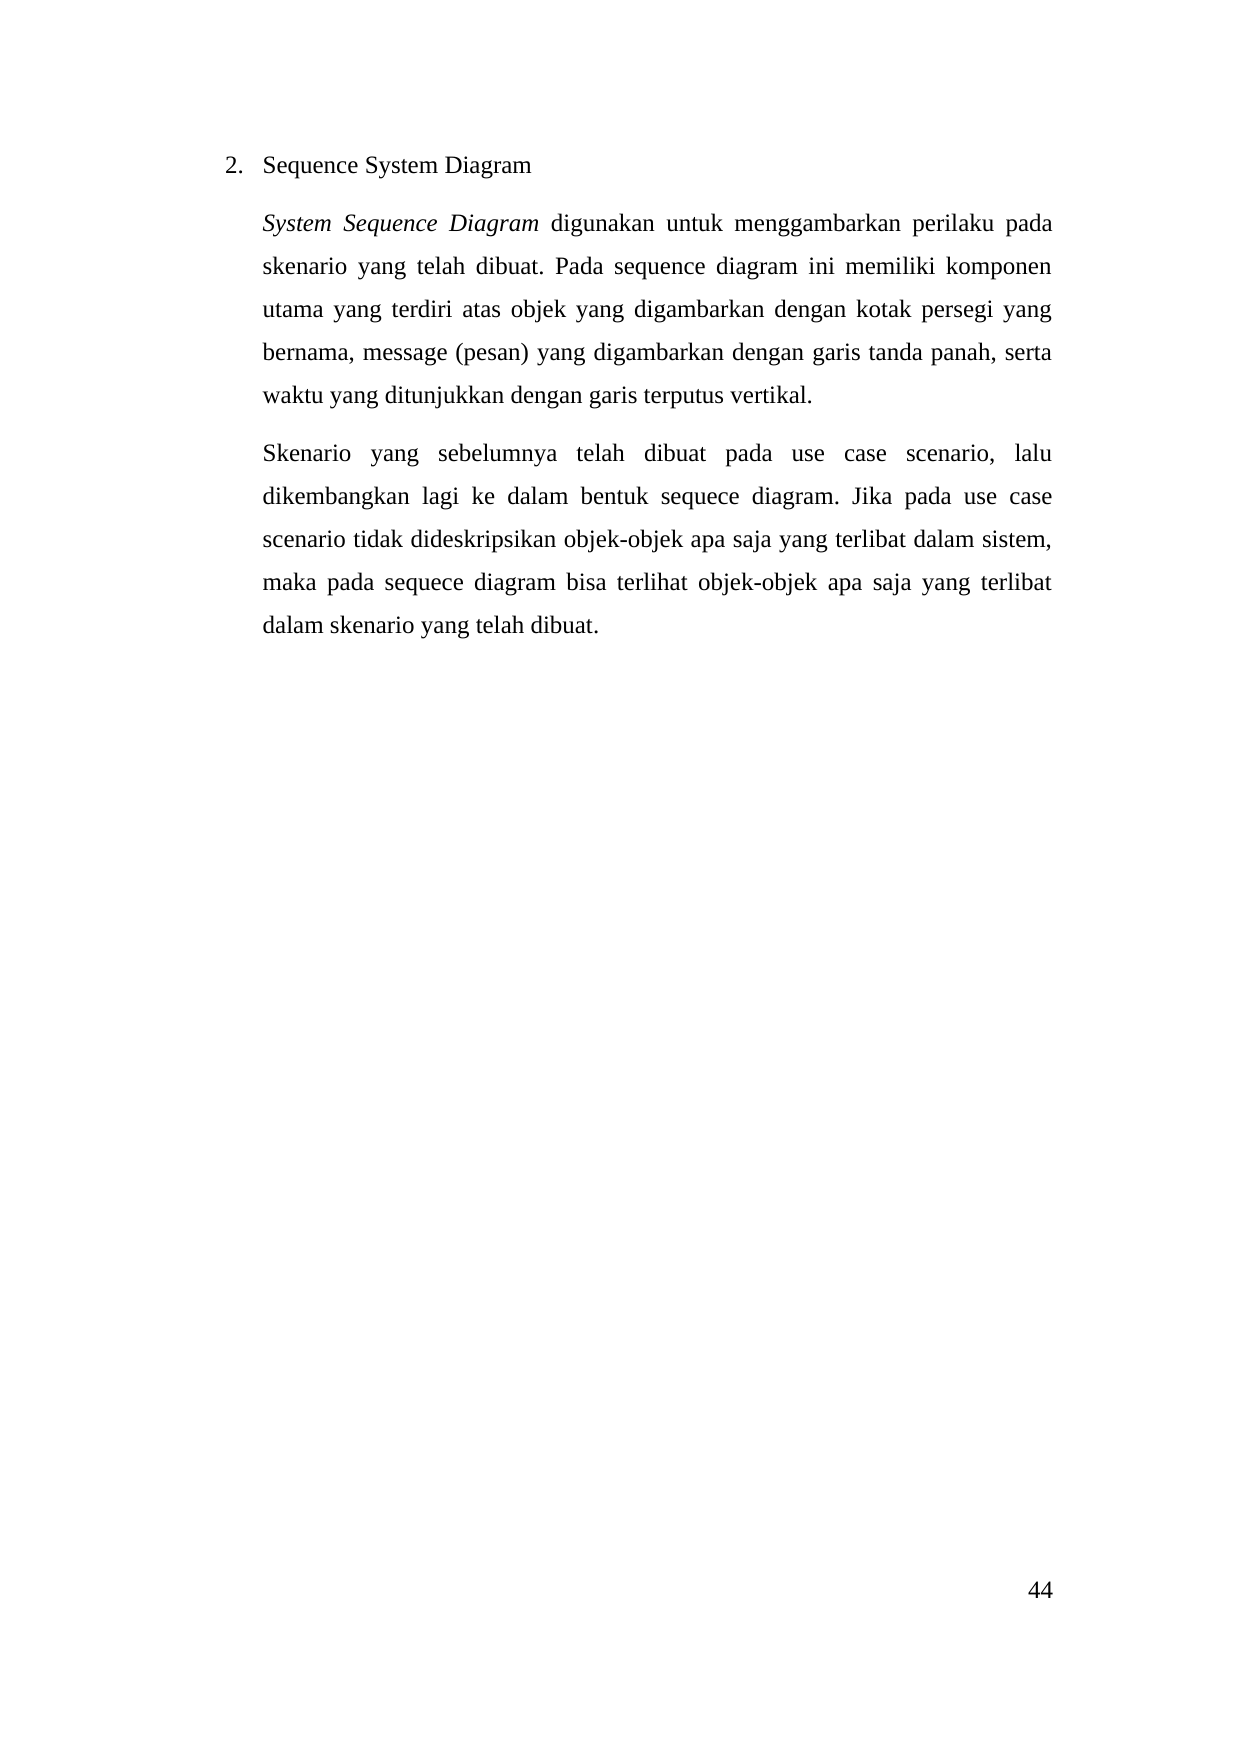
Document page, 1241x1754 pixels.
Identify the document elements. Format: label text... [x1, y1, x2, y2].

list Sequence System Diagram [225, 150, 1053, 179]
list Skenario yang sebelumnya telah dibuat pada use case scenario, lalu dikembangkan lagi ke dalam bentuk sequece diagram. Jika pada use case scenario tidak dideskripsikan objek-objek apa saja yang terlibat dalam sistem, maka pada sequece diagram bisa terlihat objek-objek apa saja yang terlibat dalam skenario yang telah dibuat. [225, 438, 1053, 639]
list System Sequence Diagram digunakan untuk menggambarkan perilaku pada skenario yang telah dibuat. Pada sequence diagram ini memiliki komponen utama yang terdiri atas objek yang digambarkan dengan kotak persegi yang bernama, message (pesan) yang digambarkan dengan garis tanda panah, serta waktu yang ditunjukkan dengan garis terputus vertikal. [225, 208, 1053, 409]
